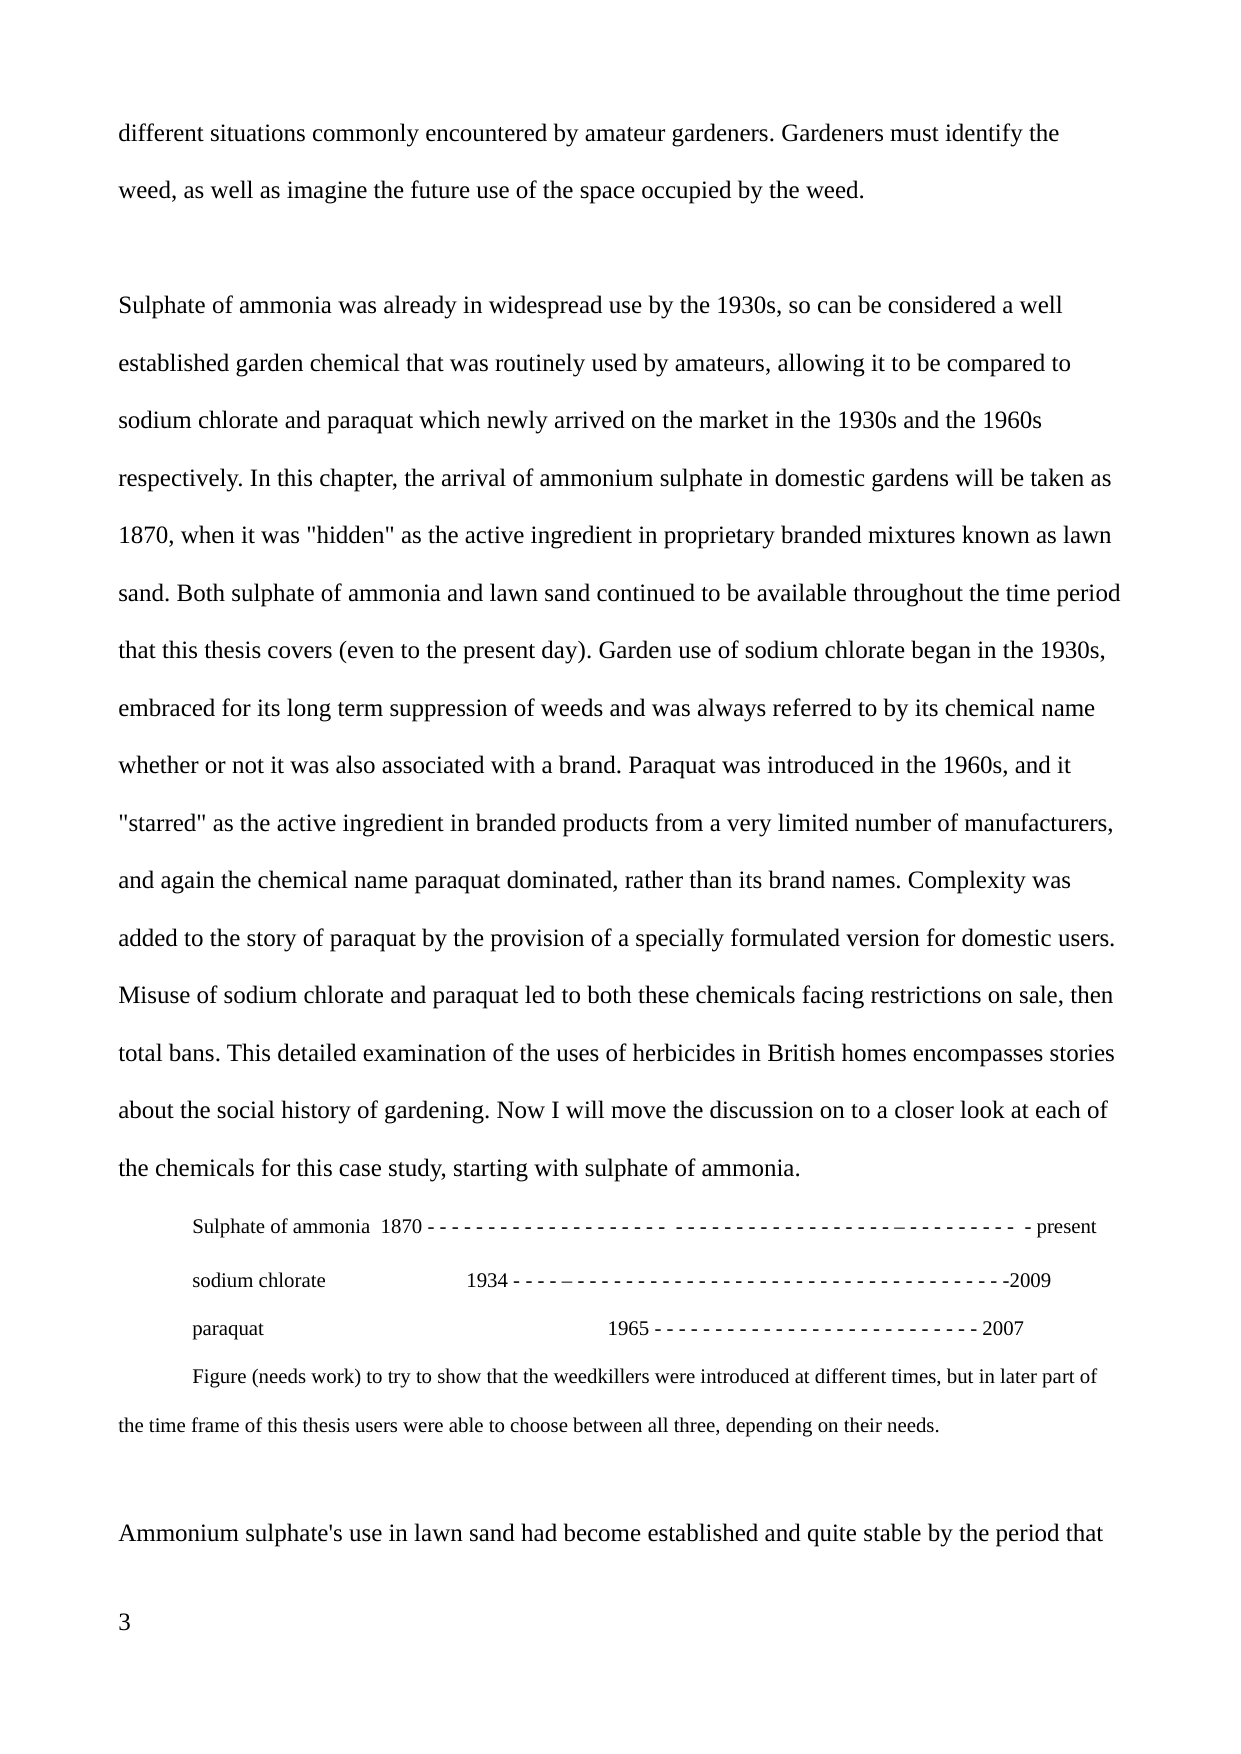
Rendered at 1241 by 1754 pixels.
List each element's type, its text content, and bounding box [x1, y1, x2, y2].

text Sulphate of ammonia 1870 - - - - - - - - - - - - - - - - - - - - - - - - - - - - - - - - - - - - - - – - - - - - - - - - - present [118, 1211, 1122, 1239]
text Ammonium sulphate's use in lawn sand had become established and quite stable by the period that [118, 1518, 1122, 1547]
text different situations commonly encountered by amateur gardeners. Gardeners must identify the weed, as well as imagine the future use of the space occupied by the weed. [118, 118, 1122, 204]
text Sulphate of ammonia was already in widespread use by the 1930s, so can be considered a well established garden chemical that was routinely used by amateurs, allowing it to be compared to sodium chlorate and paraquat which newly arrived on the market in the 1930s and the 1960s respectively. In this chapter, the arrival of ammonium sulphate in domestic gardens will be taken as 1870, when it was "hidden" as the active ingredient in proprietary branded mixtures known as lawn sand. Both sulphate of ammonia and lawn sand continued to be available throughout the time period that this thesis covers (even to the present day). Garden use of sodium chlorate began in the 1930s, embraced for its long term suppression of weeds and was always referred to by its chemical name whether or not it was also associated with a brand. Paraquat was introduced in the 1960s, and it "starred" as the active ingredient in branded products from a very limited number of manufacturers, and again the chemical name paraquat dominated, rather than its brand names. Complexity was added to the story of paraquat by the provision of a specially formulated version for domestic users. Misuse of sodium chlorate and paraquat led to both these chemicals facing restrictions on sale, then total bans. This detailed examination of the uses of herbicides in British homes encompasses stories about the social history of gardening. Now I will move the discussion on to a closer look at each of the chemicals for this case study, starting with sulphate of ammonia. [118, 291, 1122, 1182]
text sodium chlorate 1934 - - - - – - - - - - - - - - - - - - - - - - - - - - - - - - - - - - - - - - - - -2009 [118, 1268, 1122, 1292]
text paraquat 1965 - - - - - - - - - - - - - - - - - - - - - - - - - - - 2007 [118, 1316, 1122, 1340]
text Figure (needs work) to try to show that the weedkillers were introduced at different times, but in later part of the time frame of this thesis users were able to choose between all three, depending on their needs. [118, 1364, 1122, 1437]
